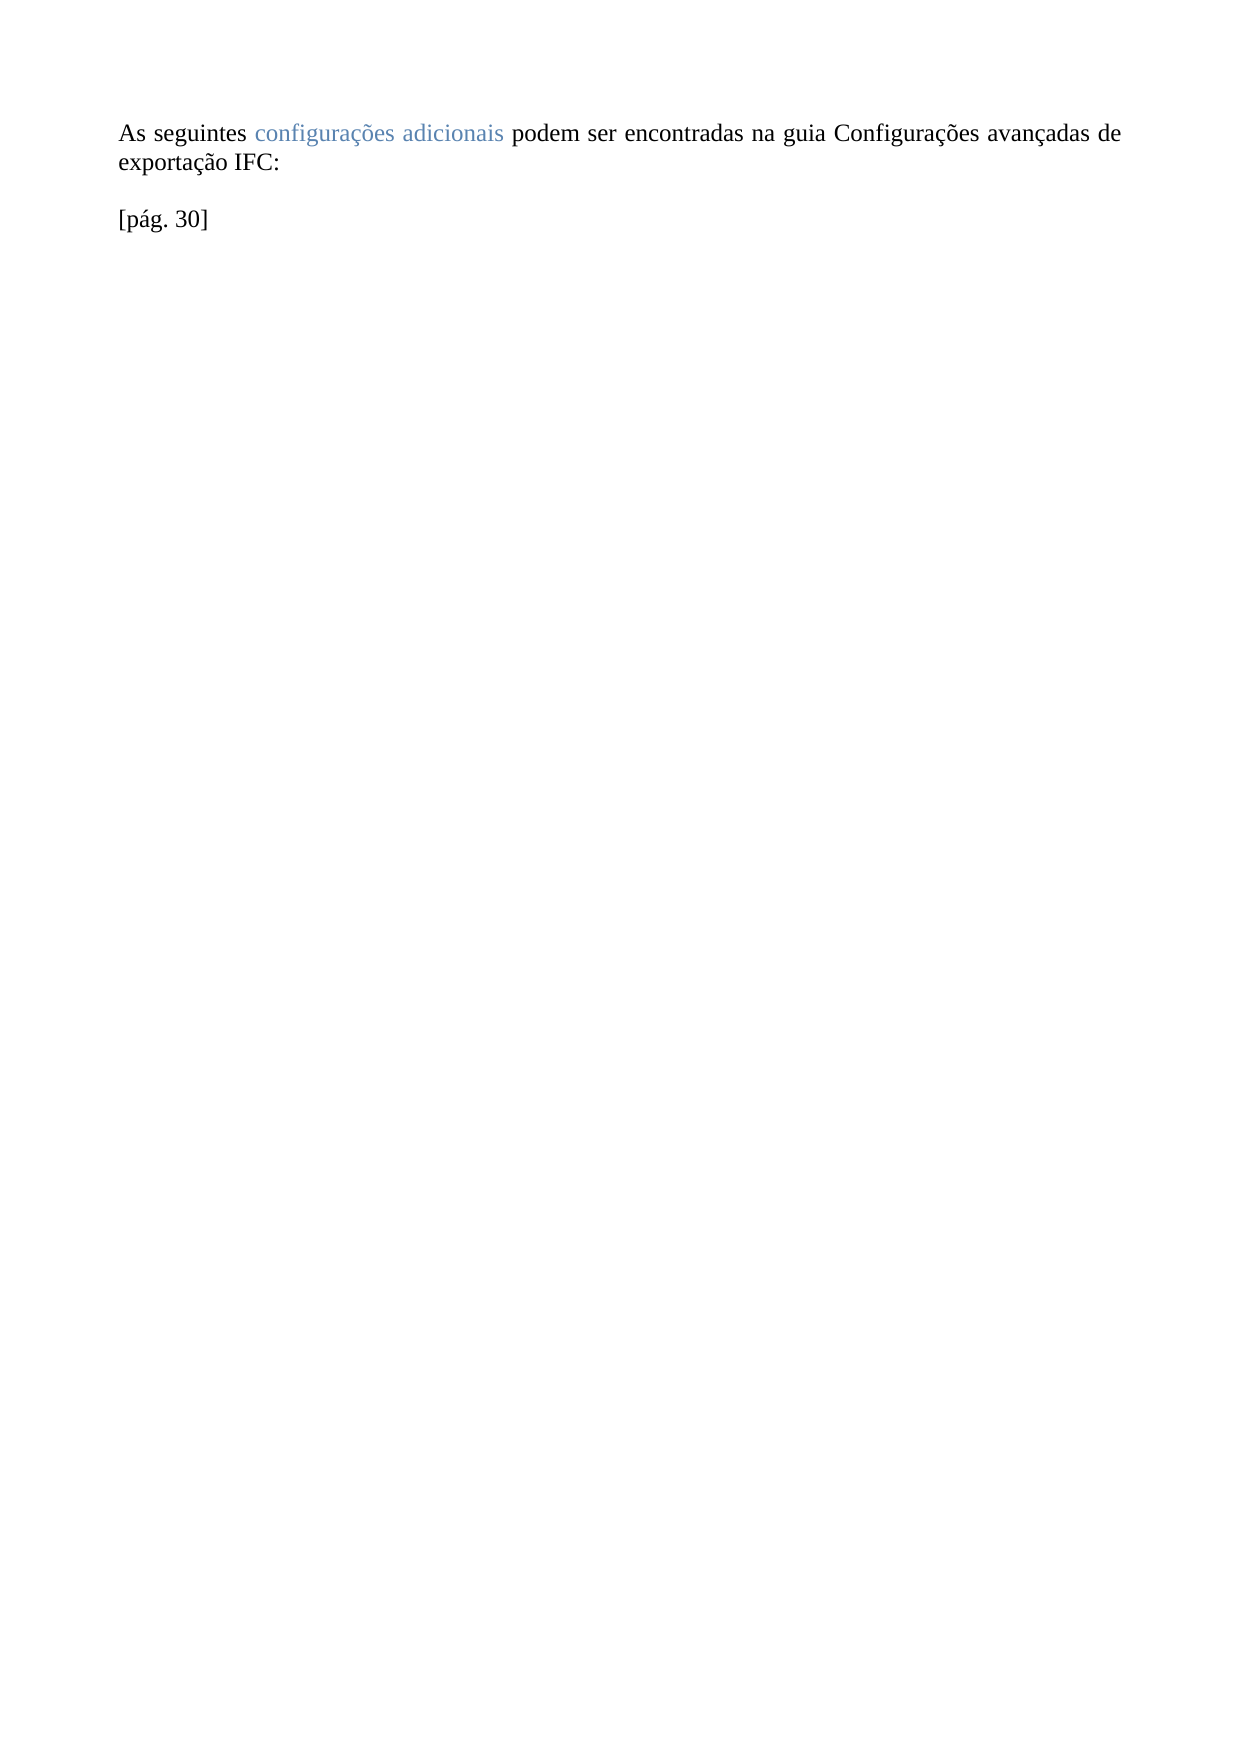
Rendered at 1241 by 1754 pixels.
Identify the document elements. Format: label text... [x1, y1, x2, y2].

text [pág. 30] [118, 204, 1122, 233]
text As seguintes configurações adicionais podem ser encontradas na guia Configurações avançadas de exportação IFC: [118, 118, 1122, 176]
